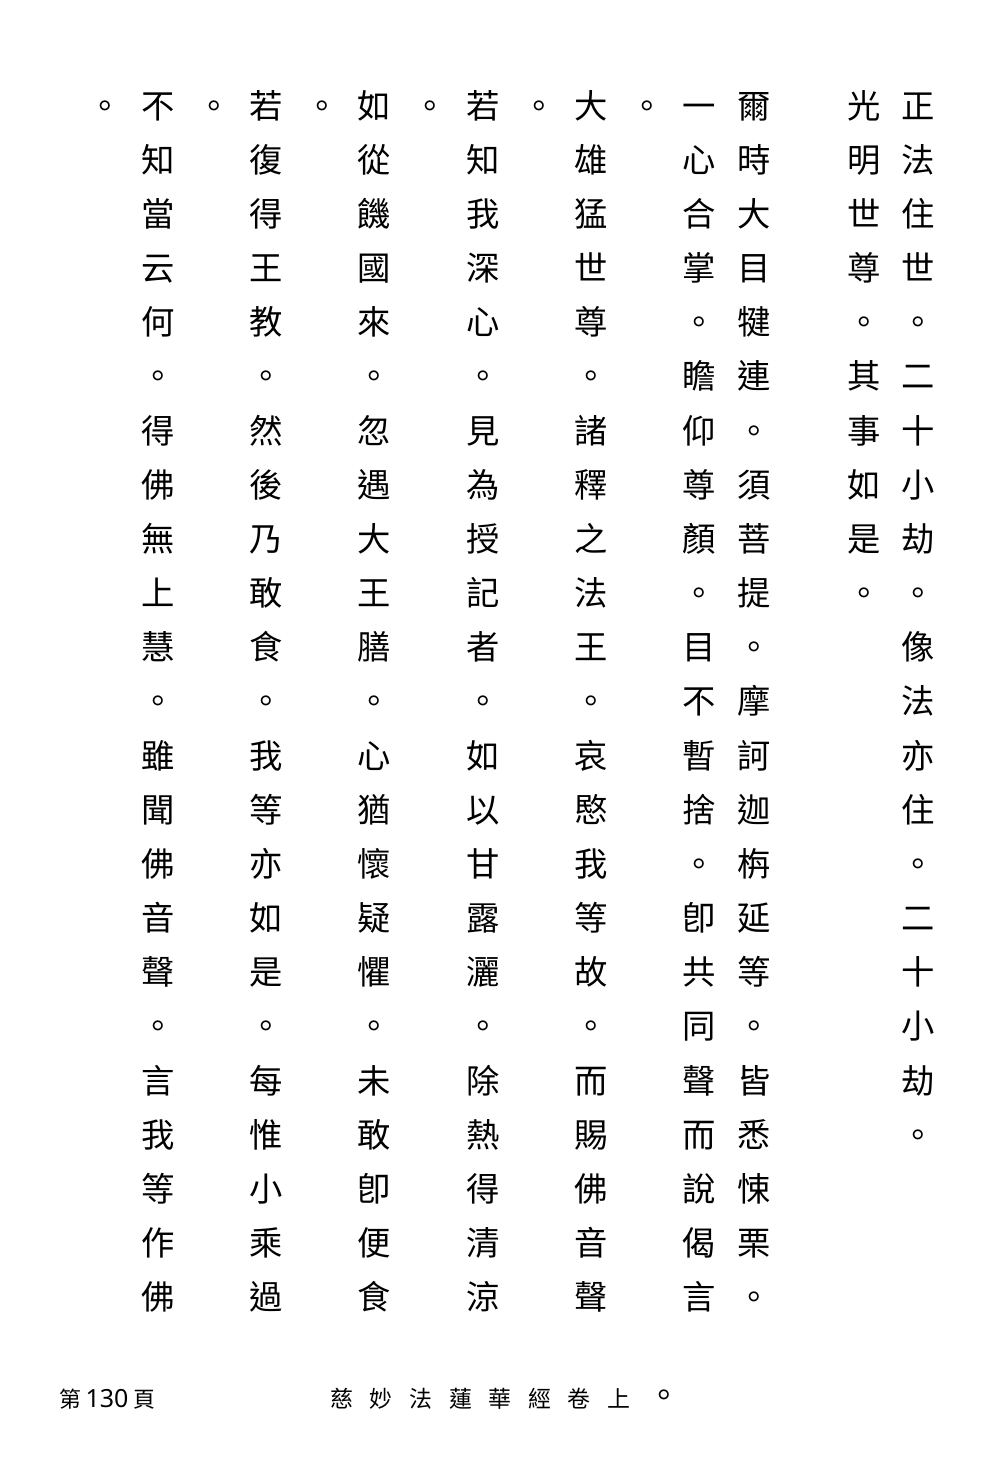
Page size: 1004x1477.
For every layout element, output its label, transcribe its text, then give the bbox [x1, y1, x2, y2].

text 爾時大目犍連。須菩提。摩訶迦栴延等。皆悉悚栗。一心合掌。瞻仰尊顏。目不暫捨。卽共同聲而說偈言。 [620, 88, 782, 1363]
text 正法住世。二十小劫。像法亦住。二十小劫。 [891, 88, 945, 1363]
text 如從饑國來。忽遇大王膳。心猶懷疑懼。未敢卽便食。 [295, 88, 403, 1363]
text 不知當云何。得佛無上慧。雖聞佛音聲。言我等作佛。 [78, 88, 187, 1363]
text 大雄猛世尊。諸釋之法王。哀愍我等故。而賜佛音聲。 [512, 88, 620, 1363]
text 若復得王教。然後乃敢食。我等亦如是。每惟小乘過。 [187, 88, 295, 1363]
text 若知我深心。見為授記者。如以甘露灑。除熱得清涼。 [403, 88, 512, 1363]
text 光明世尊。其事如是。 [837, 88, 891, 1363]
